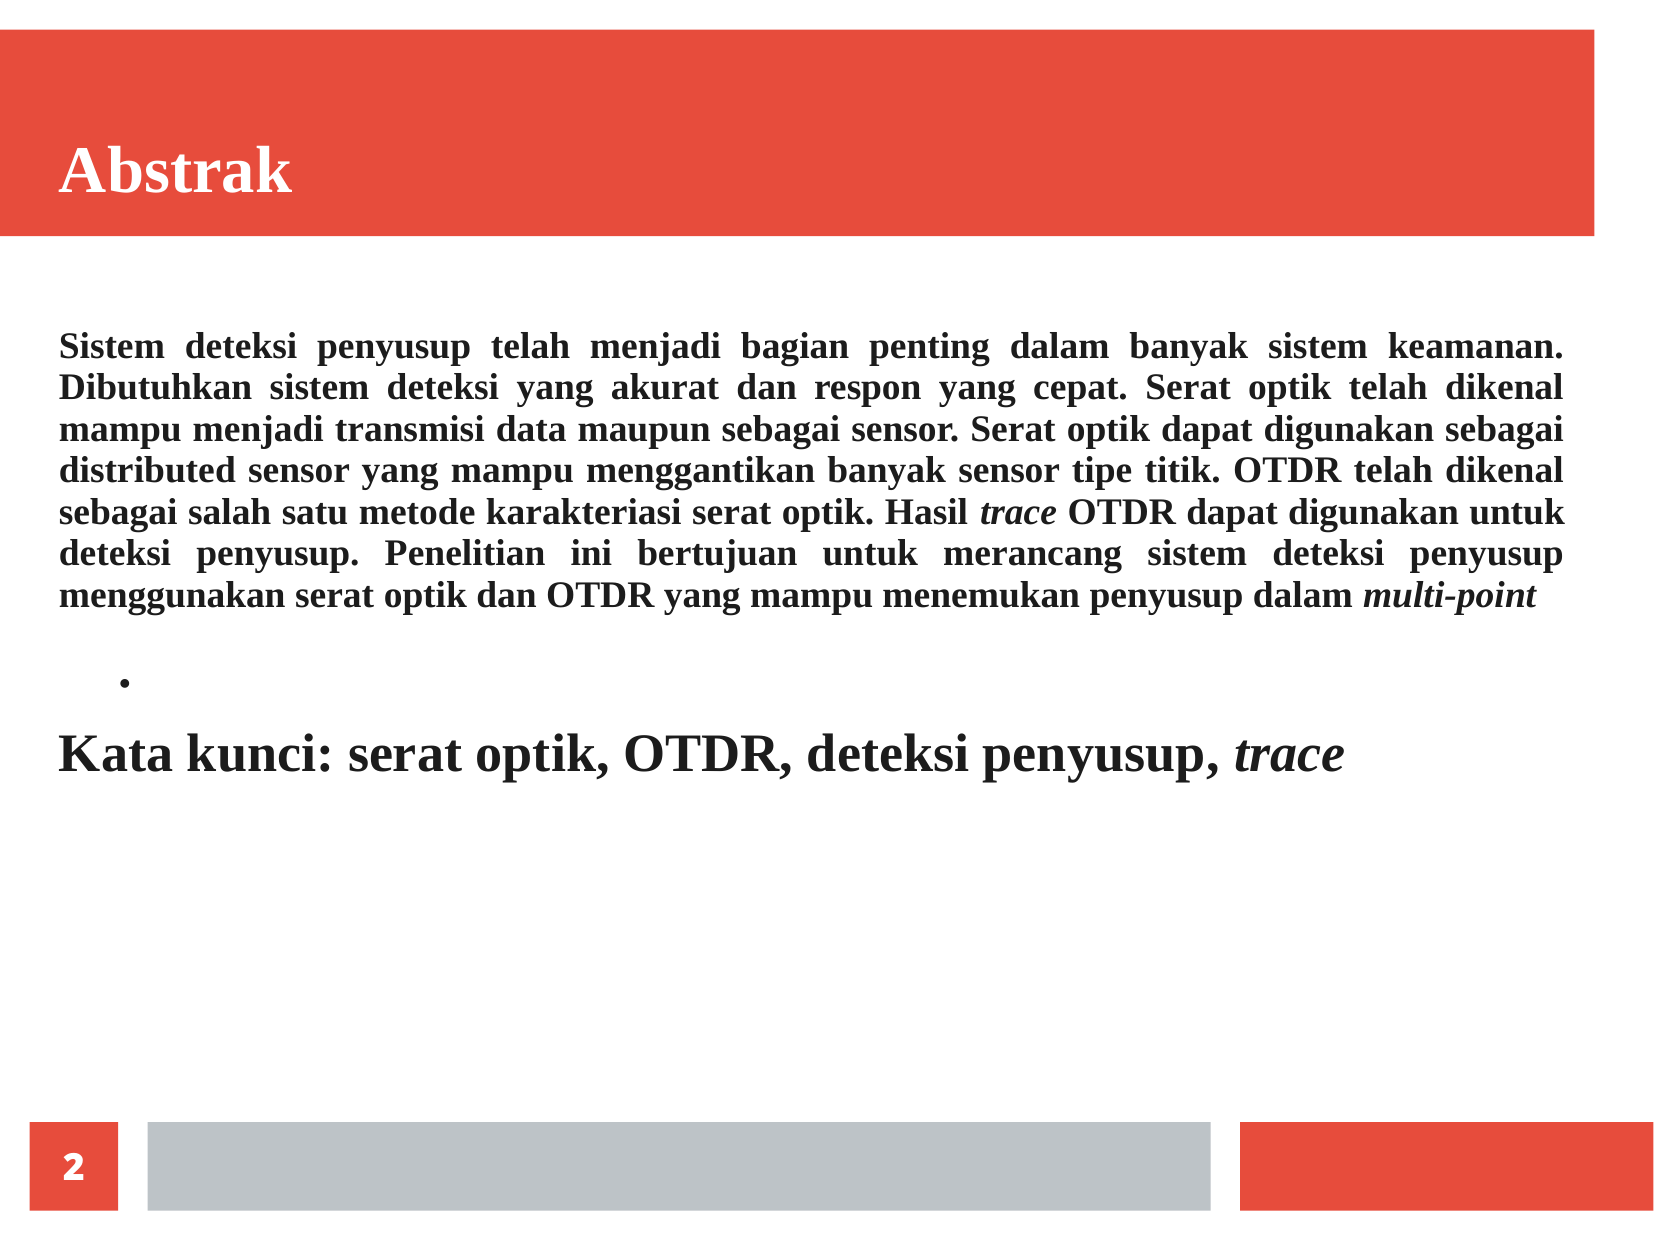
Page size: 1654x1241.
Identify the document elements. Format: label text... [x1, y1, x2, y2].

title Abstrak [59, 59, 1595, 207]
list Sistem deteksi penyusup telah menjadi bagian penting dalam banyak sistem keamanan. Dibutuhkan sistem deteksi yang akurat dan respon yang cepat. Serat optik telah dikenal mampu menjadi transmisi data maupun sebagai sensor. Serat optik dapat digunakan sebagai distributed sensor yang mampu menggantikan banyak sensor tipe titik. OTDR telah dikenal sebagai salah satu metode karakteriasi serat optik. Hasil trace OTDR dapat digunakan untuk deteksi penyusup. Penelitian ini bertujuan untuk merancang sistem deteksi penyusup menggunakan serat optik dan OTDR yang mampu menemukan penyusup dalam multi-point . Kata kunci: serat optik, OTDR, deteksi penyusup, trace [59, 324, 1565, 1093]
